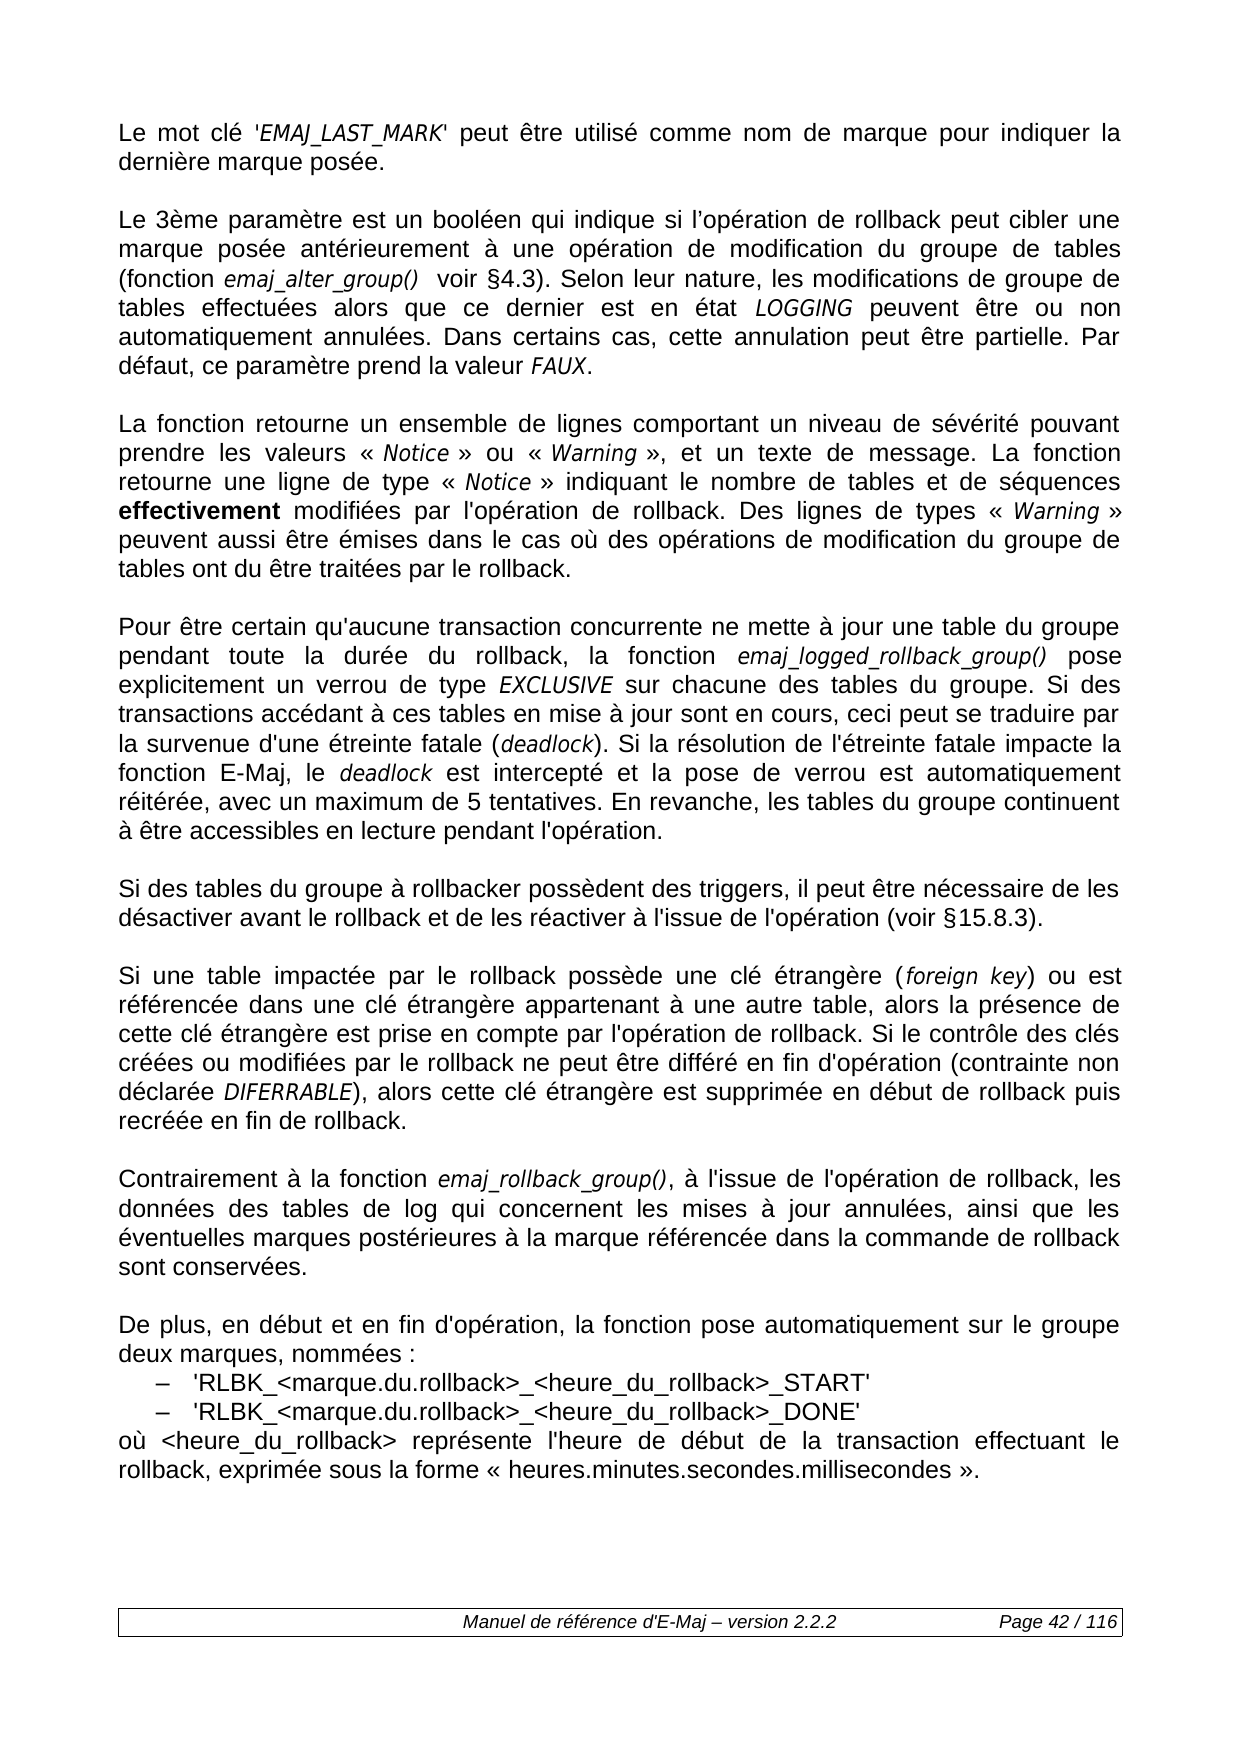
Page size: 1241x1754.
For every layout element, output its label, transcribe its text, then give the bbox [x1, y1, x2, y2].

text De plus, en début et en fin d'opération, la fonction pose automatiquement sur le groupe deux marques, nommées : [118, 1310, 1122, 1368]
text La fonction retourne un ensemble de lignes comportant un niveau de sévérité pouvant prendre les valeurs « Notice » ou « Warning », et un texte de message. La fonction retourne une ligne de type « Notice » indiquant le nombre de tables et de séquences effectivement modifiées par l'opération de rollback. Des lignes de types « Warning » peuvent aussi être émises dans le cas où des opérations de modification du groupe de tables ont du être traitées par le rollback. [118, 409, 1122, 583]
list 'RLBK_<marque.du.rollback>_<heure_du_rollback>_DONE' [156, 1397, 1122, 1426]
text Le mot clé 'EMAJ_LAST_MARK' peut être utilisé comme nom de marque pour indiquer la dernière marque posée. [118, 118, 1122, 176]
text où <heure_du_rollback> représente l'heure de début de la transaction effectuant le rollback, exprimée sous la forme « heures.minutes.secondes.millisecondes ». [118, 1426, 1122, 1484]
text Contrairement à la fonction emaj_rollback_group(), à l'issue de l'opération de rollback, les données des tables de log qui concernent les mises à jour annulées, ainsi que les éventuelles marques postérieures à la marque référencée dans la commande de rollback sont conservées. [118, 1164, 1122, 1281]
text Si des tables du groupe à rollbacker possèdent des triggers, il peut être nécessaire de les désactiver avant le rollback et de les réactiver à l'issue de l'opération (voir §15.8.3). [118, 874, 1122, 932]
text Pour être certain qu'aucune transaction concurrente ne mette à jour une table du groupe pendant toute la durée du rollback, la fonction emaj_logged_rollback_group() pose explicitement un verrou de type EXCLUSIVE sur chacune des tables du groupe. Si des transactions accédant à ces tables en mise à jour sont en cours, ceci peut se traduire par la survenue d'une étreinte fatale (deadlock). Si la résolution de l'étreinte fatale impacte la fonction E-Maj, le deadlock est intercepté et la pose de verrou est automatiquement réitérée, avec un maximum de 5 tentatives. En revanche, les tables du groupe continuent à être accessibles en lecture pendant l'opération. [118, 612, 1122, 845]
text Si une table impactée par le rollback possède une clé étrangère (foreign key) ou est référencée dans une clé étrangère appartenant à une autre table, alors la présence de cette clé étrangère est prise en compte par l'opération de rollback. Si le contrôle des clés créées ou modifiées par le rollback ne peut être différé en fin d'opération (contrainte non déclarée DIFERRABLE), alors cette clé étrangère est supprimée en début de rollback puis recréée en fin de rollback. [118, 961, 1122, 1135]
text Le 3ème paramètre est un booléen qui indique si l’opération de rollback peut cibler une marque posée antérieurement à une opération de modification du groupe de tables (fonction emaj_alter_group() voir §4.3). Selon leur nature, les modifications de groupe de tables effectuées alors que ce dernier est en état LOGGING peuvent être ou non automatiquement annulées. Dans certains cas, cette annulation peut être partielle. Par défaut, ce paramètre prend la valeur FAUX. [118, 205, 1122, 380]
list 'RLBK_<marque.du.rollback>_<heure_du_rollback>_START' [156, 1368, 1122, 1397]
